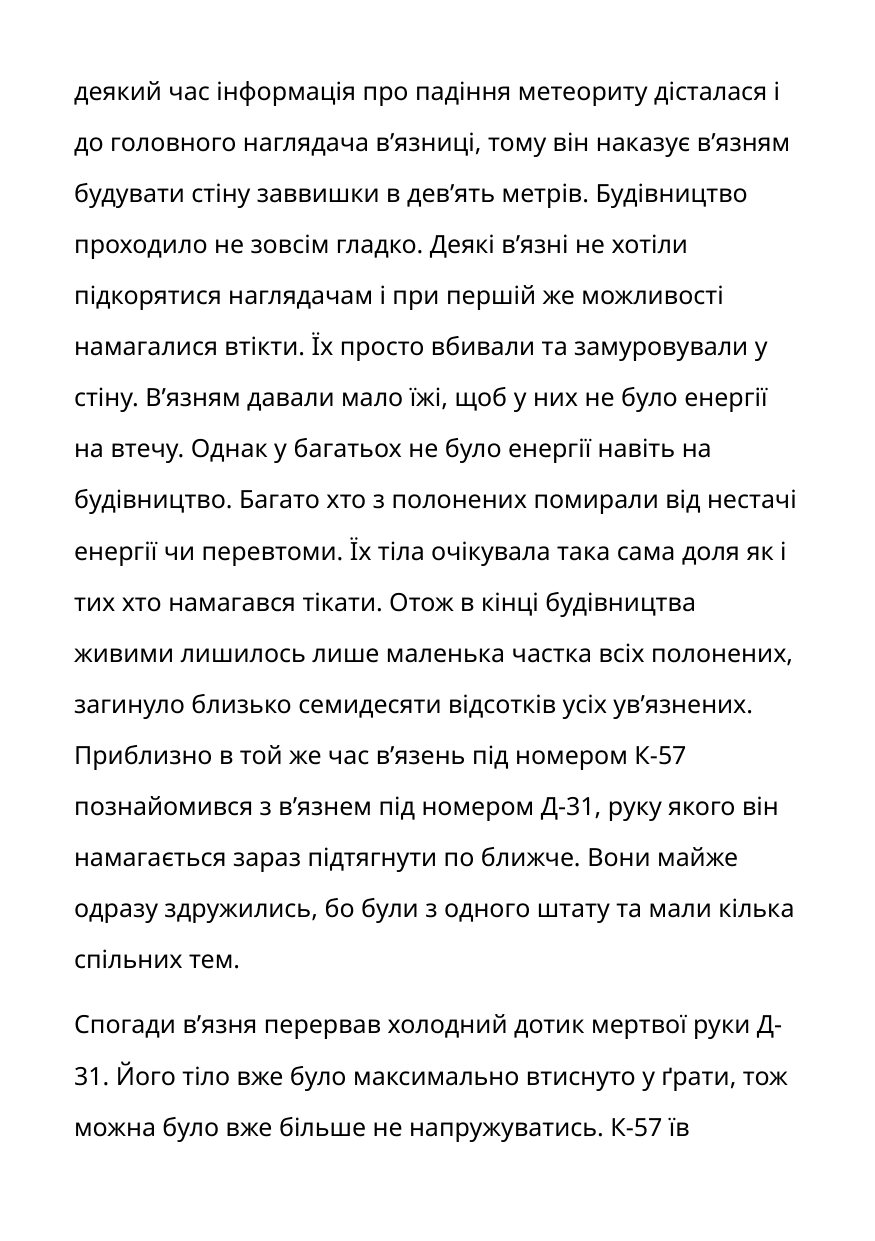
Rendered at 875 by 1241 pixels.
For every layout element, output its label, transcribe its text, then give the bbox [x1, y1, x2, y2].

text Спогади в’язня перервав холодний дотик мертвої руки Д-31. Його тіло вже було максимально втиснуто у ґрати, тож можна було вже більше не напружуватись. К-57 їв [74, 1007, 800, 1143]
text деякий час інформація про падіння метеориту дісталася і до головного наглядача в’язниці, тому він наказує в’язням будувати стіну заввишки в дев’ять метрів. Будівництво проходило не зовсім гладко. Деякі в’язні не хотіли підкорятися наглядачам і при першій же можливості намагалися втікти. Їх просто вбивали та замуровували у стіну. В’язням давали мало їжі, щоб у них не було енергії на втечу. Однак у багатьох не було енергії навіть на будівництво. Багато хто з полонених помирали від нестачі енергії чи перевтоми. Їх тіла очікувала така сама доля як і тих хто намагався тікати. Отож в кінці будівництва живими лишилось лише маленька частка всіх полонених, загинуло близько семидесяти відсотків усіх ув’язнених. Приблизно в той же час в’язень під номером К-57 познайомився з в’язнем під номером Д-31, руку якого він намагається зараз підтягнути по ближче. Вони майже одразу здружились, бо були з одного штату та мали кілька спільних тем. [74, 74, 800, 976]
